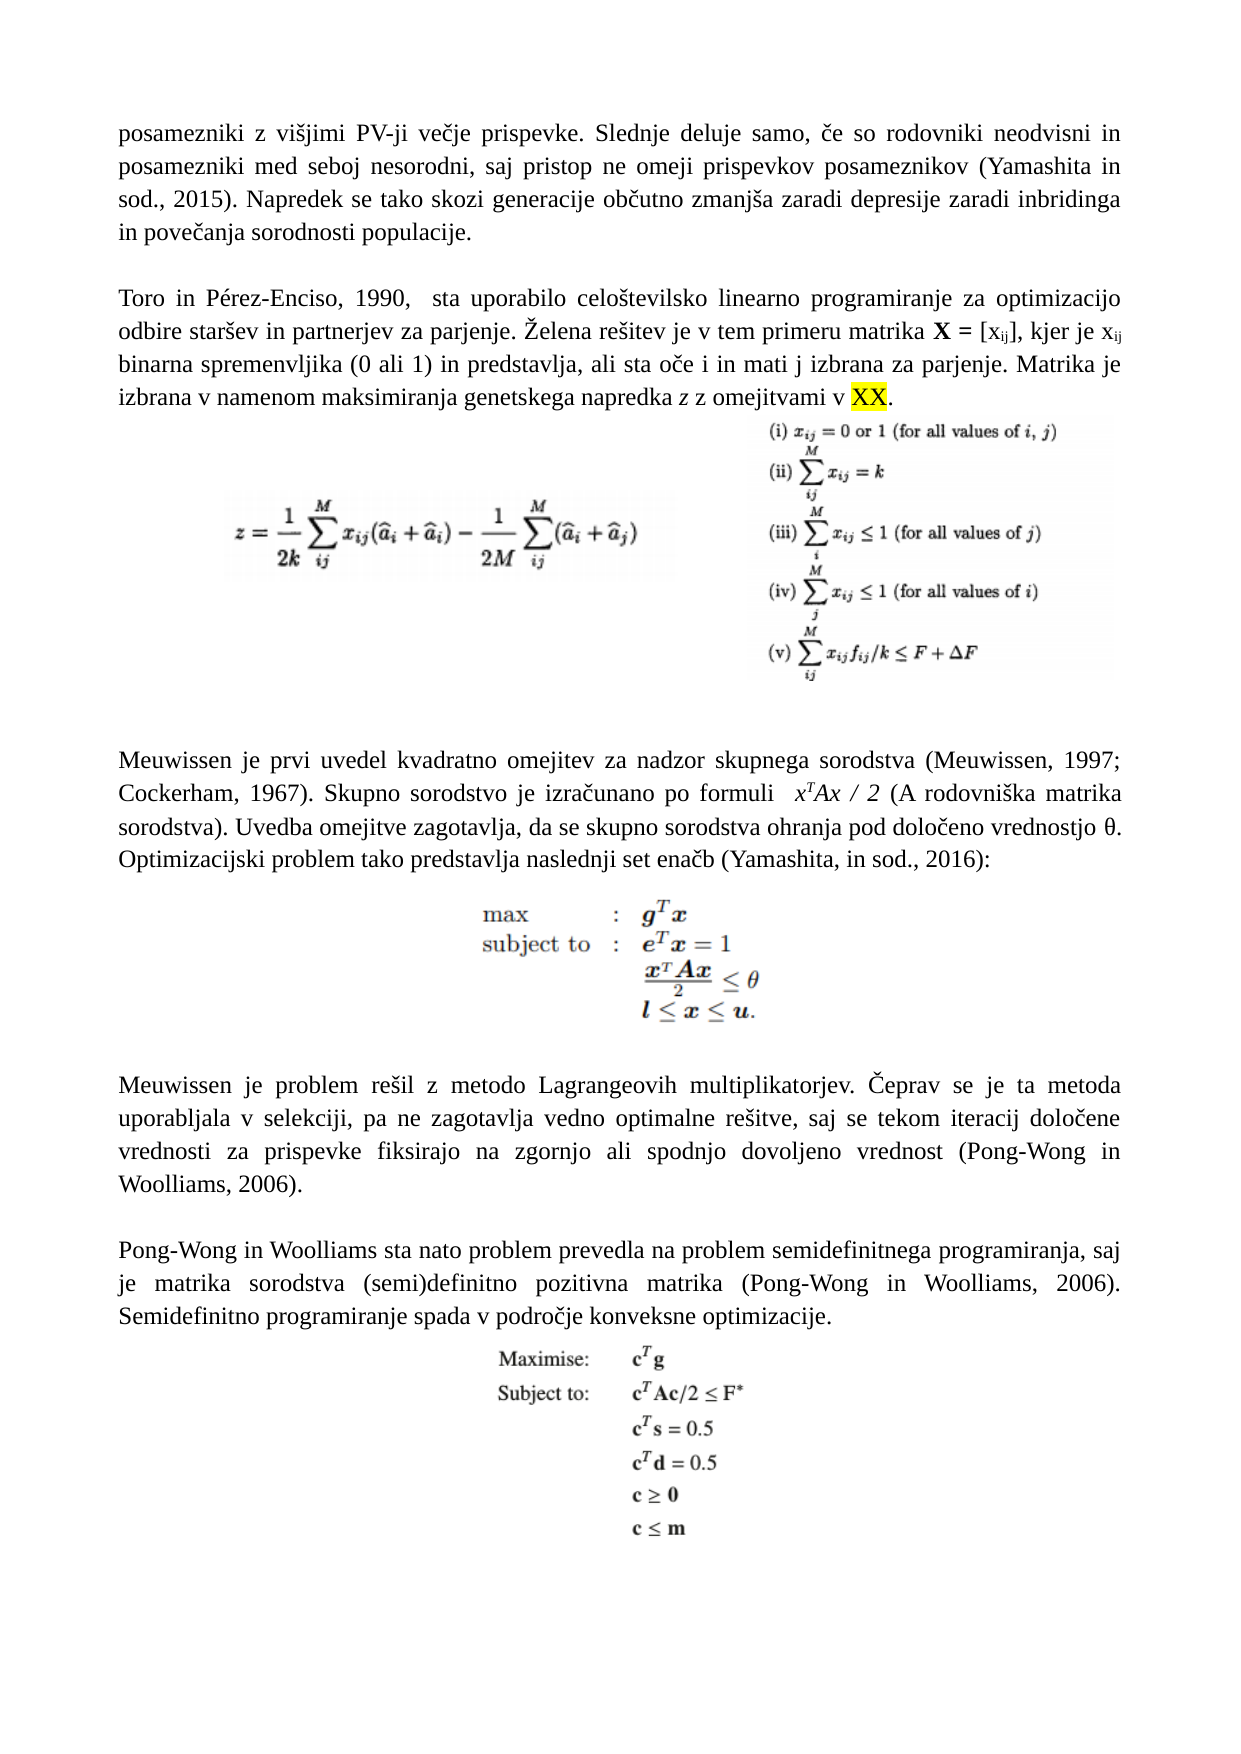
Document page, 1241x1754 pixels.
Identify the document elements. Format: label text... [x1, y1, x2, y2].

text Pong-Wong in Woolliams sta nato problem prevedla na problem semidefinitnega programiranja, saj je matrika sorodstva (semi)definitno pozitivna matrika (Pong-Wong in Woolliams, 2006). Semidefinitno programiranje spada v področje konveksne optimizacije. [118, 1235, 1122, 1330]
text Meuwissen je prvi uvedel kvadratno omejitev za nadzor skupnega sorodstva (Meuwissen, 1997; Cockerham, 1967). Skupno sorodstvo je izračunano po formuli xTAx / 2 (A rodovniška matrika sorodstva). Uvedba omejitve zagotavlja, da se skupno sorodstva ohranja pod določeno vrednostjo θ. Optimizacijski problem tako predstavlja naslednji set enačb (Yamashita, in sod., 2016): [118, 746, 1122, 873]
picture [467, 877, 773, 1033]
picture [223, 490, 679, 582]
text Meuwissen je problem rešil z metodo Lagrangeovih multiplikatorjev. Čeprav se je ta metoda uporabljala v selekciji, pa ne zagotavlja vedno optimalne rešitve, saj se tekom iteracij določene vrednosti za prispevke fiksirajo na zgornjo ali spodnjo dovoljeno vrednost (Pong-Wong in Woolliams, 2006). [118, 1070, 1122, 1198]
picture [746, 415, 1114, 681]
text Toro in Pérez-Enciso, 1990, sta uporabilo celoštevilsko linearno programiranje za optimizacijo odbire staršev in partnerjev za parjenje. Želena rešitev je v tem primeru matrika X = [xij], kjer je xij binarna spremenvljika (0 ali 1) in predstavlja, ali sta oče i in mati j izbrana za parjenje. Matrika je izbrana v namenom maksimiranja genetskega napredka z z omejitvami v XX. [118, 283, 1122, 411]
text posamezniki z višjimi PV-ji večje prispevke. Slednje deluje samo, če so rodovniki neodvisni in posamezniki med seboj nesorodni, saj pristop ne omeji prispevkov posameznikov (Yamashita in sod., 2015). Napredek se tako skozi generacije občutno zmanjša zaradi depresije zaradi inbridinga in povečanja sorodnosti populacije. [118, 118, 1122, 246]
picture [480, 1334, 760, 1549]
